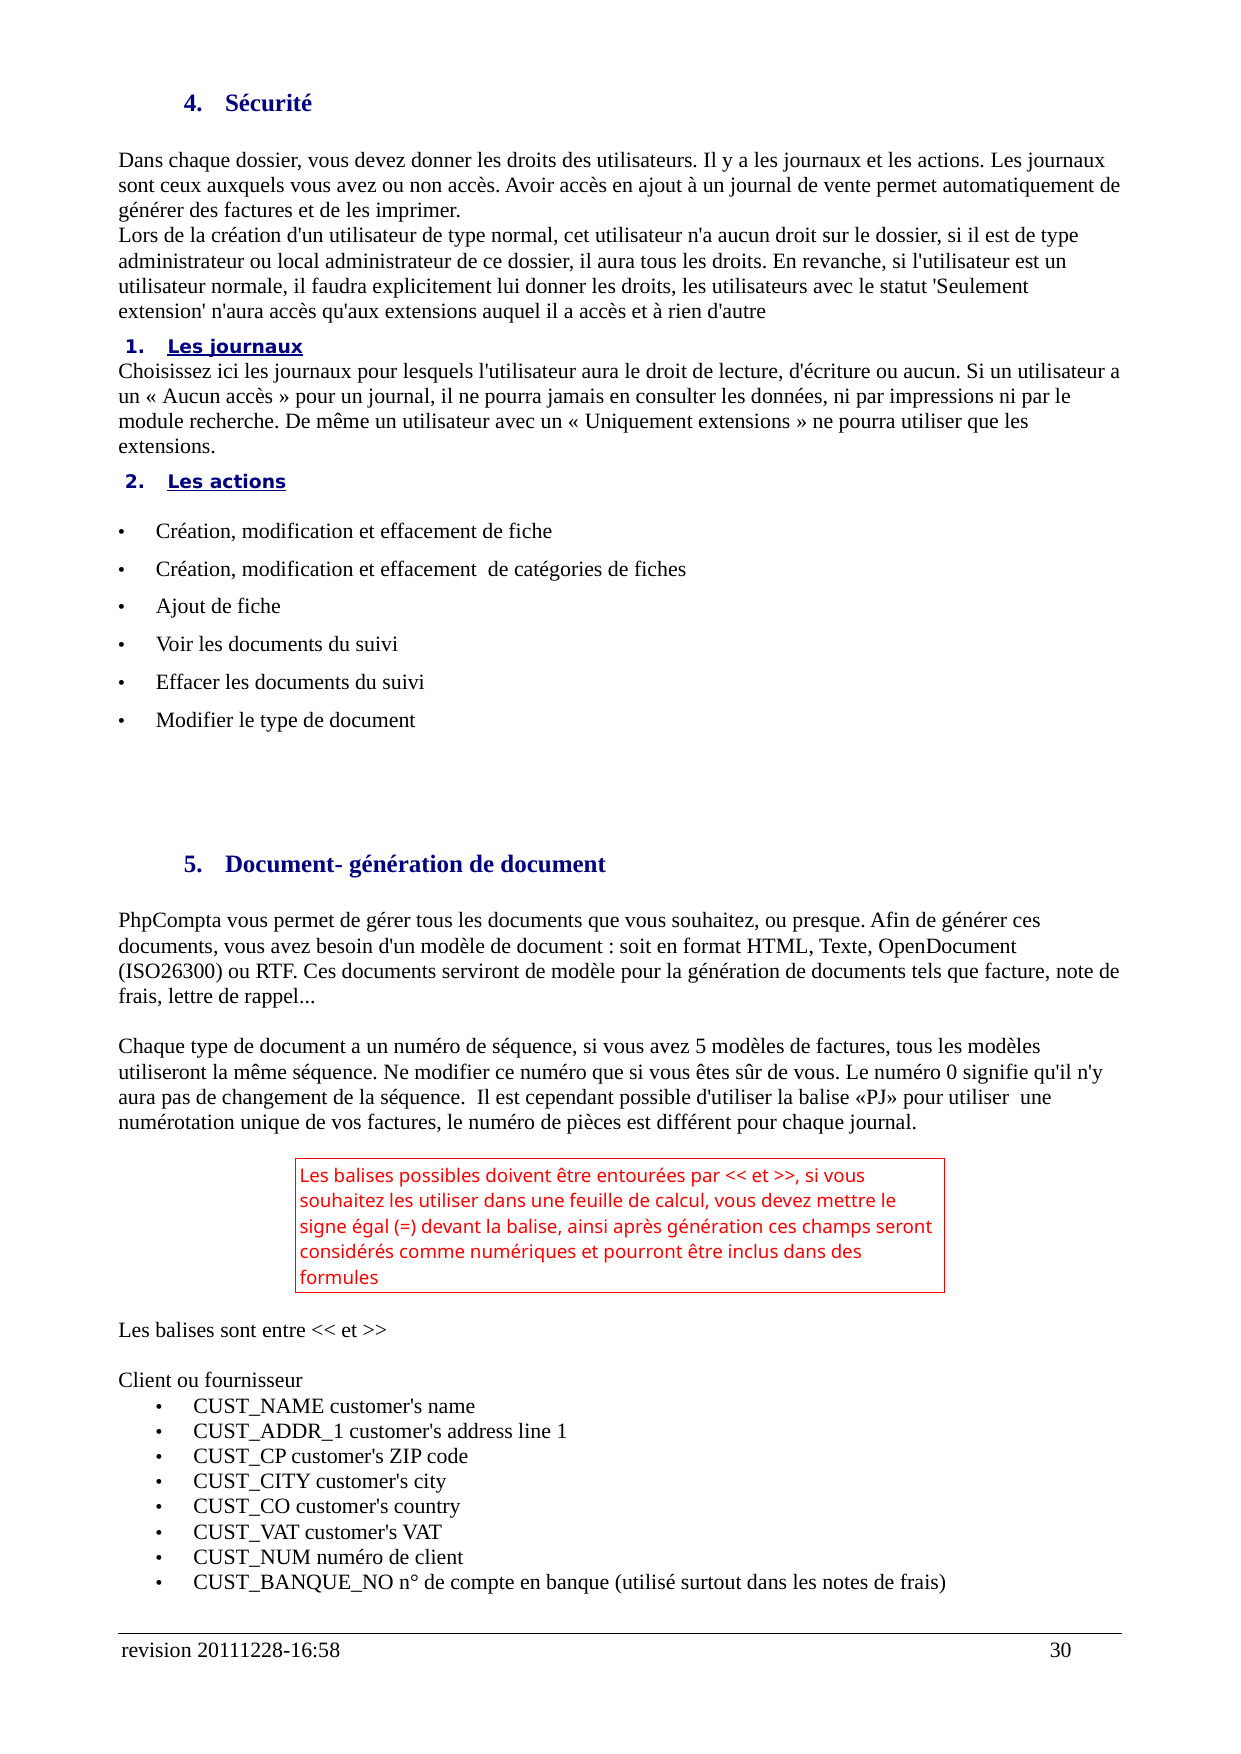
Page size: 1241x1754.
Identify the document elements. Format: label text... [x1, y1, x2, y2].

list Création, modification et effacement de catégories de fiches [118, 556, 1122, 581]
list CUST_CO customer's country [156, 1493, 1122, 1519]
list Effacer les documents du suivi [118, 669, 1122, 694]
subtitle Document- génération de document [177, 849, 1122, 878]
subtitle Les journaux [118, 336, 1122, 358]
text PhpCompta vous permet de gérer tous les documents que vous souhaitez, ou presque. Afin de générer ces documents, vous avez besoin d'un modèle de document : soit en format HTML, Texte, OpenDocument (ISO26300) ou RTF. Ces documents serviront de modèle pour la génération de documents tels que facture, note de frais, lettre de rappel... [118, 907, 1122, 1008]
list CUST_NAME customer's name [156, 1393, 1122, 1418]
list CUST_CP customer's ZIP code [156, 1443, 1122, 1468]
text Les balises possibles doivent être entourées par << et >>, si vous souhaitez les utiliser dans une feuille de calcul, vous devez mettre le signe égal (=) devant la balise, ainsi après génération ces champs seront considérés comme numériques et pourront être inclus dans des formules [296, 1159, 944, 1292]
text Dans chaque dossier, vous devez donner les droits des utilisateurs. Il y a les journaux et les actions. Les journaux sont ceux auxquels vous avez ou non accès. Avoir accès en ajout à un journal de vente permet automatiquement de générer des factures et de les imprimer. [118, 147, 1122, 222]
list Voir les documents du suivi [118, 631, 1122, 656]
list CUST_ADDR_1 customer's address line 1 [156, 1418, 1122, 1443]
text Lors de la création d'un utilisateur de type normal, cet utilisateur n'a aucun droit sur le dossier, si il est de type administrateur ou local administrateur de ce dossier, il aura tous les droits. En revanche, si l'utilisateur est un utilisateur normale, il faudra explicitement lui donner les droits, les utilisateurs avec le statut 'Seulement extension' n'aura accès qu'aux extensions auquel il a accès et à rien d'autre [118, 222, 1122, 323]
text Choisissez ici les journaux pour lesquels l'utilisateur aura le droit de lecture, d'écriture ou aucun. Si un utilisateur a un « Aucun accès » pour un journal, il ne pourra jamais en consulter les données, ni par impressions ni par le module recherche. De même un utilisateur avec un « Uniquement extensions » ne pourra utiliser que les extensions. [118, 358, 1122, 458]
subtitle Sécurité [177, 88, 1122, 117]
list CUST_VAT customer's VAT [156, 1519, 1122, 1544]
list CUST_NUM numéro de client [156, 1544, 1122, 1569]
list Création, modification et effacement de fiche [118, 518, 1122, 543]
text Chaque type de document a un numéro de séquence, si vous avez 5 modèles de factures, tous les modèles utiliseront la même séquence. Ne modifier ce numéro que si vous êtes sûr de vous. Le numéro 0 signifie qu'il n'y aura pas de changement de la séquence. Il est cependant possible d'utiliser la balise «PJ» pour utiliser une numérotation unique de vos factures, le numéro de pièces est différent pour chaque journal. [118, 1033, 1122, 1134]
list Ajout de fiche [118, 593, 1122, 619]
subtitle Les actions [118, 471, 1122, 493]
text Les balises sont entre << et >> [118, 1317, 1122, 1342]
list CUST_CITY customer's city [156, 1468, 1122, 1493]
list Modifier le type de document [118, 707, 1122, 732]
text Client ou fournisseur [118, 1367, 1122, 1393]
list CUST_BANQUE_NO n° de compte en banque (utilisé surtout dans les notes de frais) [156, 1569, 1122, 1594]
